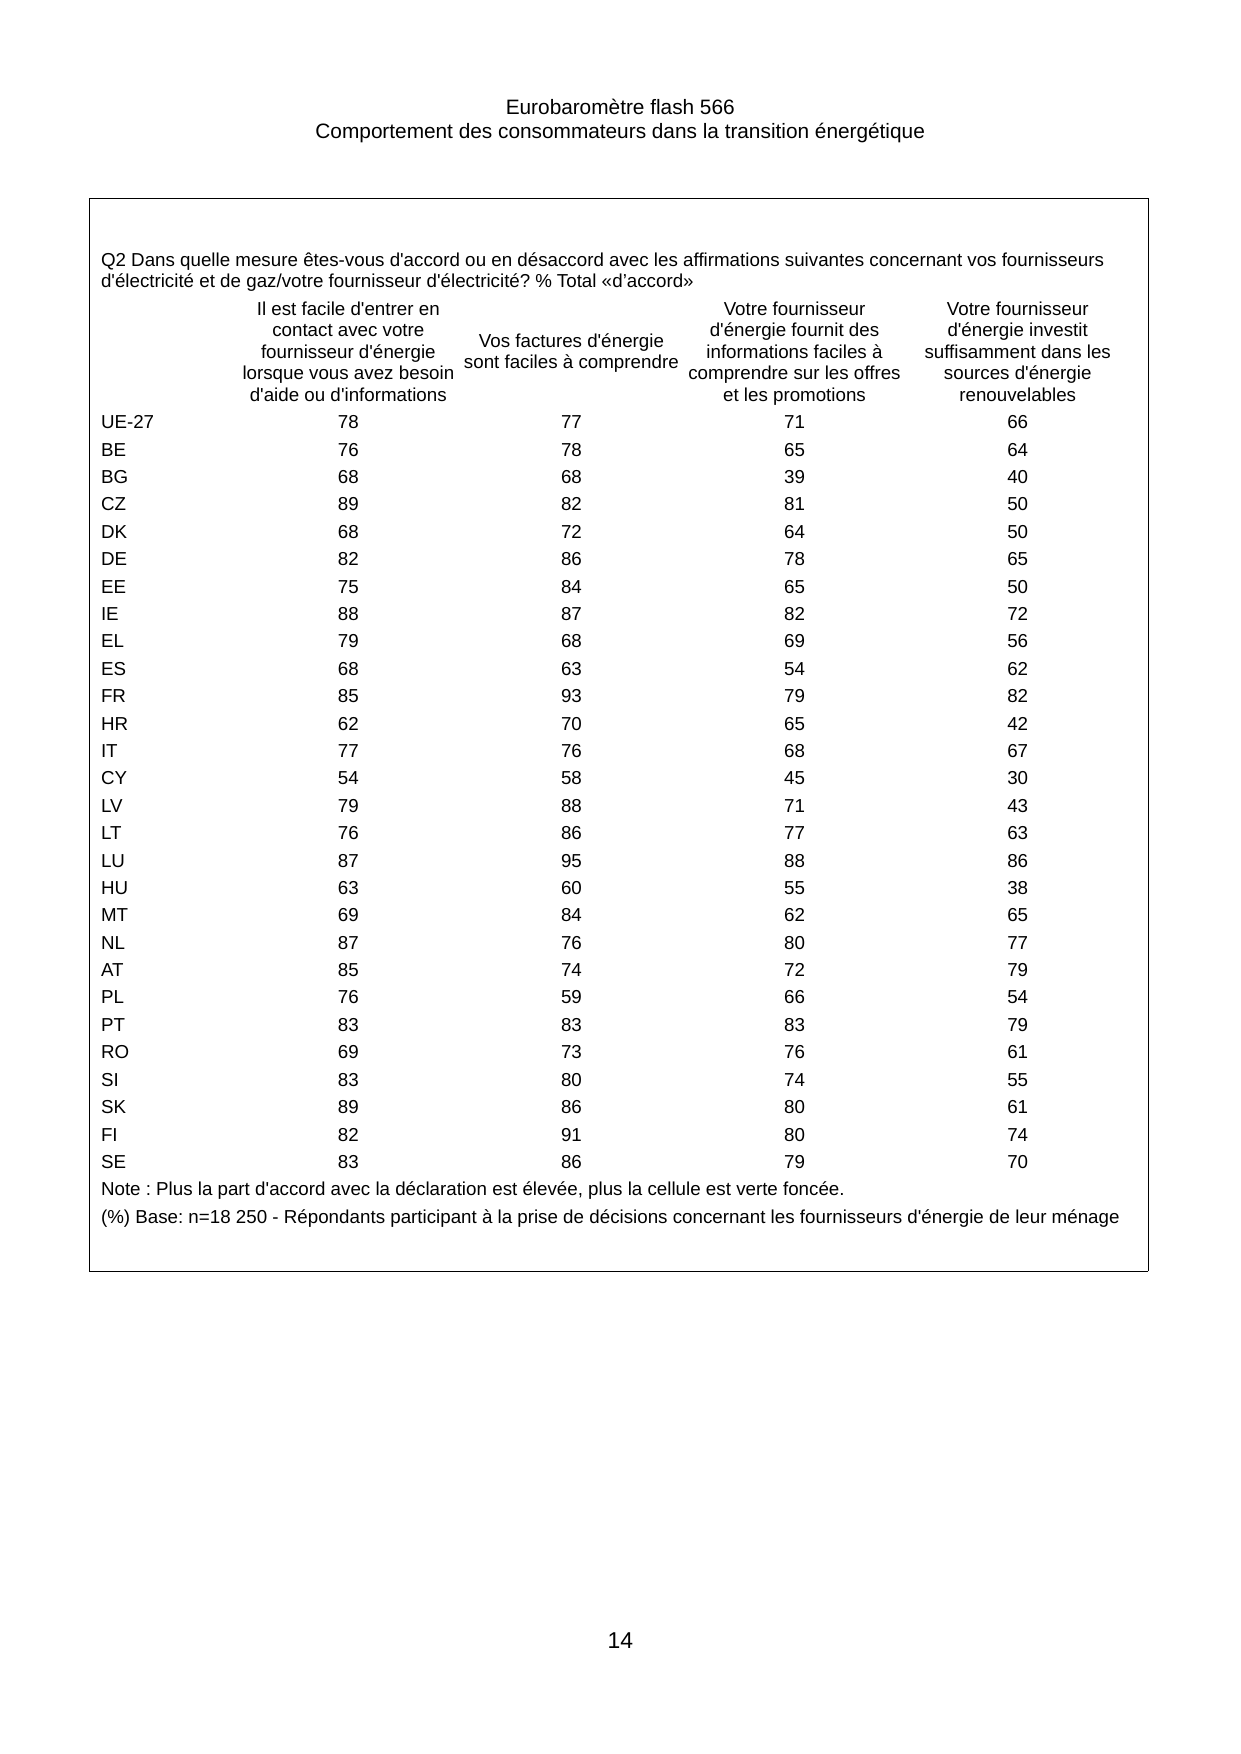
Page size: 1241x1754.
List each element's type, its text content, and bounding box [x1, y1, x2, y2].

table_cell PL [98, 984, 236, 1011]
table_cell 66 [906, 408, 1129, 436]
table_cell PT [98, 1011, 236, 1038]
table_cell 72 [906, 600, 1129, 627]
table_cell 69 [683, 627, 906, 655]
table_cell 86 [460, 545, 683, 572]
table_cell LV [98, 792, 236, 819]
table_cell 83 [236, 1066, 459, 1093]
table_cell Votre fournisseur d'énergie investit suffisamment dans les sources d'énergie renouvelables [906, 295, 1129, 408]
table_cell 74 [683, 1066, 906, 1093]
table_cell 40 [906, 463, 1129, 490]
table_cell 84 [460, 573, 683, 600]
table_cell BE [98, 436, 236, 463]
table_cell 85 [236, 956, 459, 983]
table_cell 68 [683, 737, 906, 764]
table_cell 71 [683, 792, 906, 819]
table_cell HU [98, 874, 236, 901]
table_cell 72 [460, 518, 683, 545]
table_cell 61 [906, 1038, 1129, 1066]
table_cell 54 [906, 984, 1129, 1011]
table_cell 80 [683, 1093, 906, 1120]
table_cell 60 [460, 874, 683, 901]
table_cell 83 [683, 1011, 906, 1038]
table_cell IE [98, 600, 236, 627]
table_cell 84 [460, 901, 683, 929]
table_cell 95 [460, 846, 683, 874]
table_cell 50 [906, 518, 1129, 545]
table_cell 76 [683, 1038, 906, 1066]
table_cell 81 [683, 490, 906, 518]
table_cell 69 [236, 1038, 459, 1066]
table_cell 80 [683, 1120, 906, 1148]
table_cell UE-27 [98, 408, 236, 436]
table_cell SI [98, 1066, 236, 1093]
table_cell 87 [460, 600, 683, 627]
table_cell 93 [460, 682, 683, 709]
table_cell Il est facile d'entrer en contact avec votre fournisseur d'énergie lorsque vous avez besoin d'aide ou d'informations [236, 295, 459, 408]
table_cell 82 [906, 682, 1129, 709]
table_cell 66 [683, 984, 906, 1011]
table_cell 68 [460, 463, 683, 490]
table_cell 65 [906, 901, 1129, 929]
table_cell 77 [236, 737, 459, 764]
table_cell 54 [236, 764, 459, 792]
table_cell 67 [906, 737, 1129, 764]
table_cell 79 [906, 1011, 1129, 1038]
table_header Q2 Dans quelle mesure êtes-vous d'accord ou en désaccord avec les affirmations suivantes concernant vos fournisseurs d'électricité et de gaz/votre fournisseur d'électricité? % Total «d’accord» [98, 246, 1129, 294]
table_cell 88 [236, 600, 459, 627]
table_cell 86 [460, 819, 683, 846]
table_cell 55 [906, 1066, 1129, 1093]
table_cell 79 [906, 956, 1129, 983]
table_cell 87 [236, 846, 459, 874]
table_cell 76 [236, 984, 459, 1011]
table_cell 86 [906, 846, 1129, 874]
table_cell 30 [906, 764, 1129, 792]
table_cell ES [98, 655, 236, 682]
table_cell 82 [236, 545, 459, 572]
table_cell 50 [906, 490, 1129, 518]
table_cell FR [98, 682, 236, 709]
table_cell DE [98, 545, 236, 572]
table_cell 43 [906, 792, 1129, 819]
table_cell HR [98, 710, 236, 737]
table_cell 65 [683, 573, 906, 600]
table_cell 76 [460, 929, 683, 956]
table_cell 64 [906, 436, 1129, 463]
table_cell 79 [236, 792, 459, 819]
table_cell (%) Base: n=18 250 - Répondants participant à la prise de décisions concernant les fournisseurs d'énergie de leur ménage [98, 1203, 1129, 1230]
table_cell 72 [683, 956, 906, 983]
table_cell 77 [906, 929, 1129, 956]
table_cell 65 [906, 545, 1129, 572]
table_cell 70 [460, 710, 683, 737]
table_cell 64 [683, 518, 906, 545]
table_cell 55 [683, 874, 906, 901]
table_cell 79 [236, 627, 459, 655]
table_cell CZ [98, 490, 236, 518]
table_cell Note : Plus la part d'accord avec la déclaration est élevée, plus la cellule est verte foncée. [98, 1175, 1129, 1203]
table_cell 62 [236, 710, 459, 737]
table_cell 82 [236, 1120, 459, 1148]
table_cell EE [98, 573, 236, 600]
table_cell AT [98, 956, 236, 983]
table_cell 82 [460, 490, 683, 518]
table_cell 58 [460, 764, 683, 792]
table_cell 54 [683, 655, 906, 682]
table_cell 63 [236, 874, 459, 901]
table_cell 85 [236, 682, 459, 709]
table_cell 68 [236, 518, 459, 545]
table_cell 87 [236, 929, 459, 956]
table_cell 39 [683, 463, 906, 490]
table_cell 65 [683, 436, 906, 463]
table_cell SE [98, 1148, 236, 1175]
table_cell 68 [236, 463, 459, 490]
table_cell 80 [460, 1066, 683, 1093]
table_cell [98, 295, 236, 408]
table_cell 78 [683, 545, 906, 572]
table_cell 59 [460, 984, 683, 1011]
table_cell 38 [906, 874, 1129, 901]
table_cell 77 [683, 819, 906, 846]
table_cell LT [98, 819, 236, 846]
table_cell IT [98, 737, 236, 764]
table_cell EL [98, 627, 236, 655]
table_cell 83 [236, 1011, 459, 1038]
table_cell 82 [683, 600, 906, 627]
table_cell 76 [236, 819, 459, 846]
table_cell 86 [460, 1148, 683, 1175]
table_cell 74 [906, 1120, 1129, 1148]
table_cell 45 [683, 764, 906, 792]
table_cell 42 [906, 710, 1129, 737]
table_cell 56 [906, 627, 1129, 655]
table_cell 74 [460, 956, 683, 983]
table_cell 75 [236, 573, 459, 600]
table_cell NL [98, 929, 236, 956]
table_cell 63 [460, 655, 683, 682]
table_cell 83 [460, 1011, 683, 1038]
table_cell 68 [236, 655, 459, 682]
table_cell DK [98, 518, 236, 545]
table_cell LU [98, 846, 236, 874]
table_cell 50 [906, 573, 1129, 600]
table_cell 61 [906, 1093, 1129, 1120]
table_cell 76 [236, 436, 459, 463]
table_cell 65 [683, 710, 906, 737]
table_cell 68 [460, 627, 683, 655]
table_cell MT [98, 901, 236, 929]
table_cell 78 [460, 436, 683, 463]
table_cell 63 [906, 819, 1129, 846]
table_cell 88 [683, 846, 906, 874]
table_cell 78 [236, 408, 459, 436]
table_cell SK [98, 1093, 236, 1120]
table_cell FI [98, 1120, 236, 1148]
table_cell Vos factures d'énergie sont faciles à comprendre [460, 295, 683, 408]
table_cell CY [98, 764, 236, 792]
table_cell 77 [460, 408, 683, 436]
table_cell 62 [683, 901, 906, 929]
table_cell 70 [906, 1148, 1129, 1175]
table_cell 89 [236, 490, 459, 518]
table_cell 69 [236, 901, 459, 929]
table_cell 71 [683, 408, 906, 436]
table_cell BG [98, 463, 236, 490]
table_cell 83 [236, 1148, 459, 1175]
table_cell RO [98, 1038, 236, 1066]
table_cell Votre fournisseur d'énergie fournit des informations faciles à comprendre sur les offres et les promotions [683, 295, 906, 408]
table_cell 80 [683, 929, 906, 956]
table_cell 91 [460, 1120, 683, 1148]
table_cell 79 [683, 1148, 906, 1175]
table_cell 89 [236, 1093, 459, 1120]
table_cell 79 [683, 682, 906, 709]
table_cell 76 [460, 737, 683, 764]
table_cell 62 [906, 655, 1129, 682]
table_cell 86 [460, 1093, 683, 1120]
table_cell 88 [460, 792, 683, 819]
table_cell 73 [460, 1038, 683, 1066]
